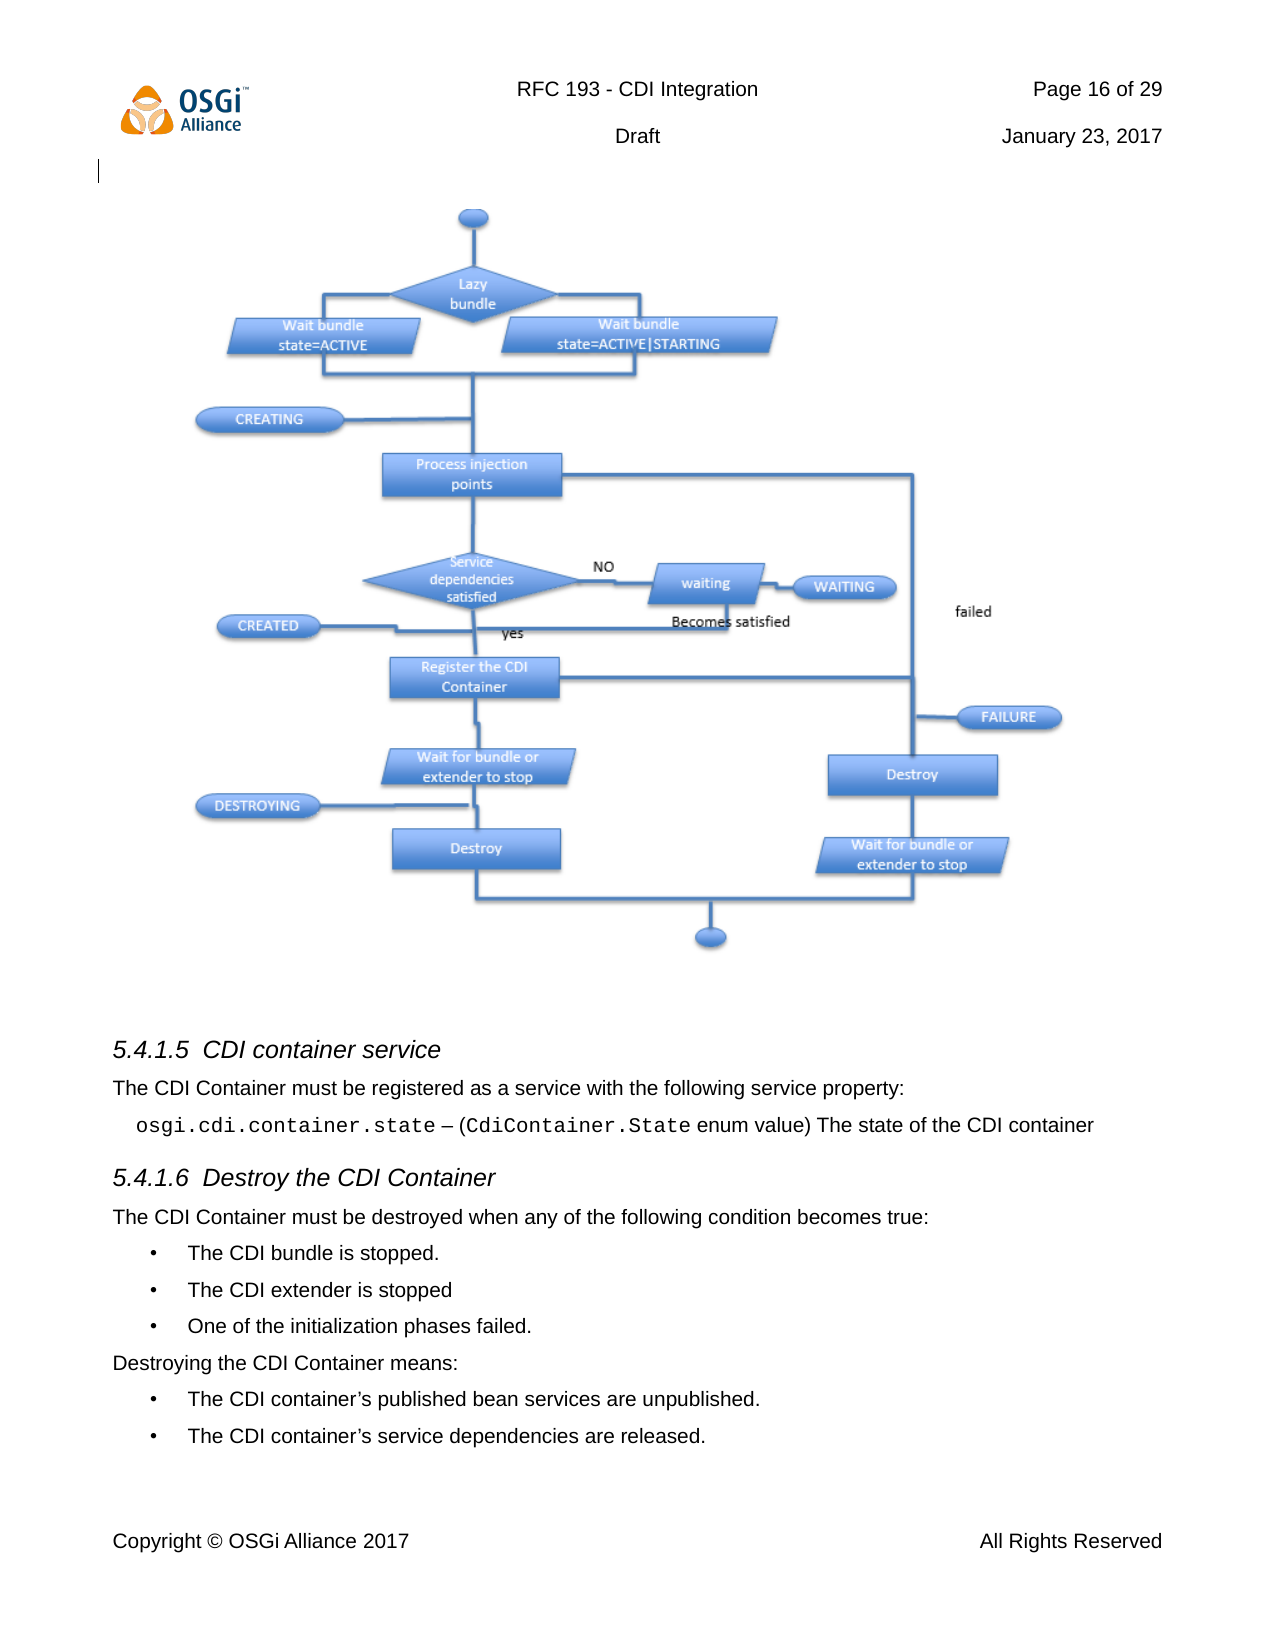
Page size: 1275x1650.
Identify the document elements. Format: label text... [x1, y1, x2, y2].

picture [138, 209, 1121, 986]
list The CDI container’s service dependencies are released. [150, 1424, 1162, 1448]
subtitle Destroy the CDI Container [112, 1163, 1162, 1192]
list The CDI container’s published bean services are unpublished. [150, 1387, 1162, 1411]
text Destroying the CDI Container means: [112, 1351, 1162, 1375]
list One of the initialization phases failed. [150, 1314, 1162, 1338]
subtitle CDI container service [112, 1035, 1162, 1063]
text The CDI Container must be destroyed when any of the following condition becomes true: [112, 1204, 1162, 1228]
subtitle [112, 159, 1162, 183]
list osgi.cdi.container.state – (CdiContainer.State enum value) The state of the CDI container [112, 1112, 1162, 1138]
list The CDI bundle is stopped. [150, 1241, 1162, 1265]
picture [113, 78, 257, 142]
list The CDI extender is stopped [150, 1278, 1162, 1302]
text The CDI Container must be registered as a service with the following service property: [112, 1076, 1162, 1100]
